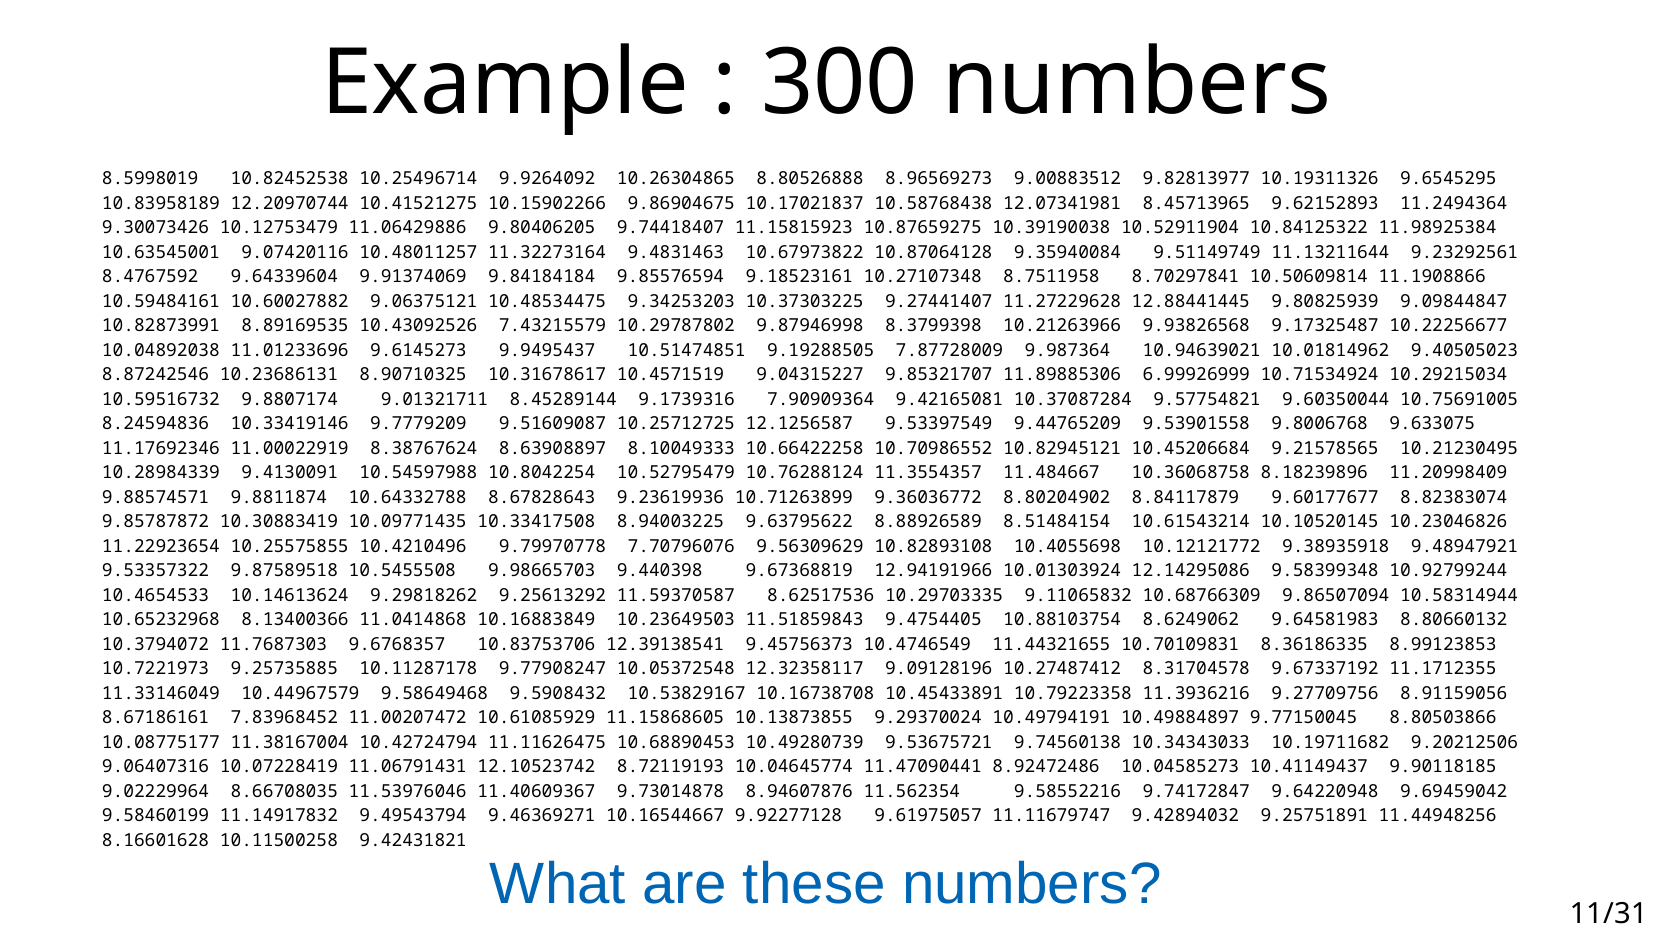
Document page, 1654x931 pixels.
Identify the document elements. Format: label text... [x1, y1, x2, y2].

text_box What are these numbers? [428, 843, 1224, 924]
list 8.5998019 10.82452538 10.25496714 9.9264092 10.26304865 8.80526888 8.96569273 9.00883512 9.82813977 10.19311326 9.6545295 10.83958189 12.20970744 10.41521275 10.15902266 9.86904675 10.17021837 10.58768438 12.07341981 8.45713965 9.62152893 11.2494364 9.30073426 10.12753479 11.06429886 9.80406205 9.74418407 11.15815923 10.87659275 10.39190038 10.52911904 10.84125322 11.98925384 10.63545001 9.07420116 10.48011257 11.32273164 9.4831463 10.67973822 10.87064128 9.35940084 9.51149749 11.13211644 9.23292561 8.4767592 9.64339604 9.91374069 9.84184184 9.85576594 9.18523161 10.27107348 8.7511958 8.70297841 10.50609814 11.1908866 10.59484161 10.60027882 9.06375121 10.48534475 9.34253203 10.37303225 9.27441407 11.27229628 12.88441445 9.80825939 9.09844847 10.82873991 8.89169535 10.43092526 7.43215579 10.29787802 9.87946998 8.3799398 10.21263966 9.93826568 9.17325487 10.22256677 10.04892038 11.01233696 9.6145273 9.9495437 10.51474851 9.19288505 7.87728009 9.987364 10.94639021 10.01814962 9.40505023 8.87242546 10.23686131 8.90710325 10.31678617 10.4571519 9.04315227 9.85321707 11.89885306 6.99926999 10.71534924 10.29215034 10.59516732 9.8807174 9.01321711 8.45289144 9.1739316 7.90909364 9.42165081 10.37087284 9.57754821 9.60350044 10.75691005 8.24594836 10.33419146 9.7779209 9.51609087 10.25712725 12.1256587 9.53397549 9.44765209 9.53901558 9.8006768 9.633075 11.17692346 11.00022919 8.38767624 8.63908897 8.10049333 10.66422258 10.70986552 10.82945121 10.45206684 9.21578565 10.21230495 10.28984339 9.4130091 10.54597988 10.8042254 10.52795479 10.76288124 11.3554357 11.484667 10.36068758 8.18239896 11.20998409 9.88574571 9.8811874 10.64332788 8.67828643 9.23619936 10.71263899 9.36036772 8.80204902 8.84117879 9.60177677 8.82383074 9.85787872 10.30883419 10.09771435 10.33417508 8.94003225 9.63795622 8.88926589 8.51484154 10.61543214 10.10520145 10.23046826 11.22923654 10.25575855 10.4210496 9.79970778 7.70796076 9.56309629 10.82893108 10.4055698 10.12121772 9.38935918 9.48947921 9.53357322 9.87589518 10.5455508 9.98665703 9.440398 9.67368819 12.94191966 10.01303924 12.14295086 9.58399348 10.92799244 10.4654533 10.14613624 9.29818262 9.25613292 11.59370587 8.62517536 10.29703335 9.11065832 10.68766309 9.86507094 10.58314944 10.65232968 8.13400366 11.0414868 10.16883849 10.23649503 11.51859843 9.4754405 10.88103754 8.6249062 9.64581983 8.80660132 10.3794072 11.7687303 9.6768357 10.83753706 12.39138541 9.45756373 10.4746549 11.44321655 10.70109831 8.36186335 8.99123853 10.7221973 9.25735885 10.11287178 9.77908247 10.05372548 12.32358117 9.09128196 10.27487412 8.31704578 9.67337192 11.1712355 11.33146049 10.44967579 9.58649468 9.5908432 10.53829167 10.16738708 10.45433891 10.79223358 11.3936216 9.27709756 8.91159056 8.67186161 7.83968452 11.00207472 10.61085929 11.15868605 10.13873855 9.29370024 10.49794191 10.49884897 9.77150045 8.80503866 10.08775177 11.38167004 10.42724794 11.11626475 10.68890453 10.49280739 9.53675721 9.74560138 10.34343033 10.19711682 9.20212506 9.06407316 10.07228419 11.06791431 12.10523742 8.72119193 10.04645774 11.47090441 8.92472486 10.04585273 10.41149437 9.90118185 9.02229964 8.66708035 11.53976046 11.40609367 9.73014878 8.94607876 11.562354 9.58552216 9.74172847 9.64220948 9.69459042 9.58460199 11.14917832 9.49543794 9.46369271 10.16544667 9.92277128 9.61975057 11.11679747 9.42894032 9.25751891 11.44948256 8.16601628 10.11500258 9.42431821 [82, 165, 1571, 871]
title Example : 300 numbers [82, 19, 1571, 138]
